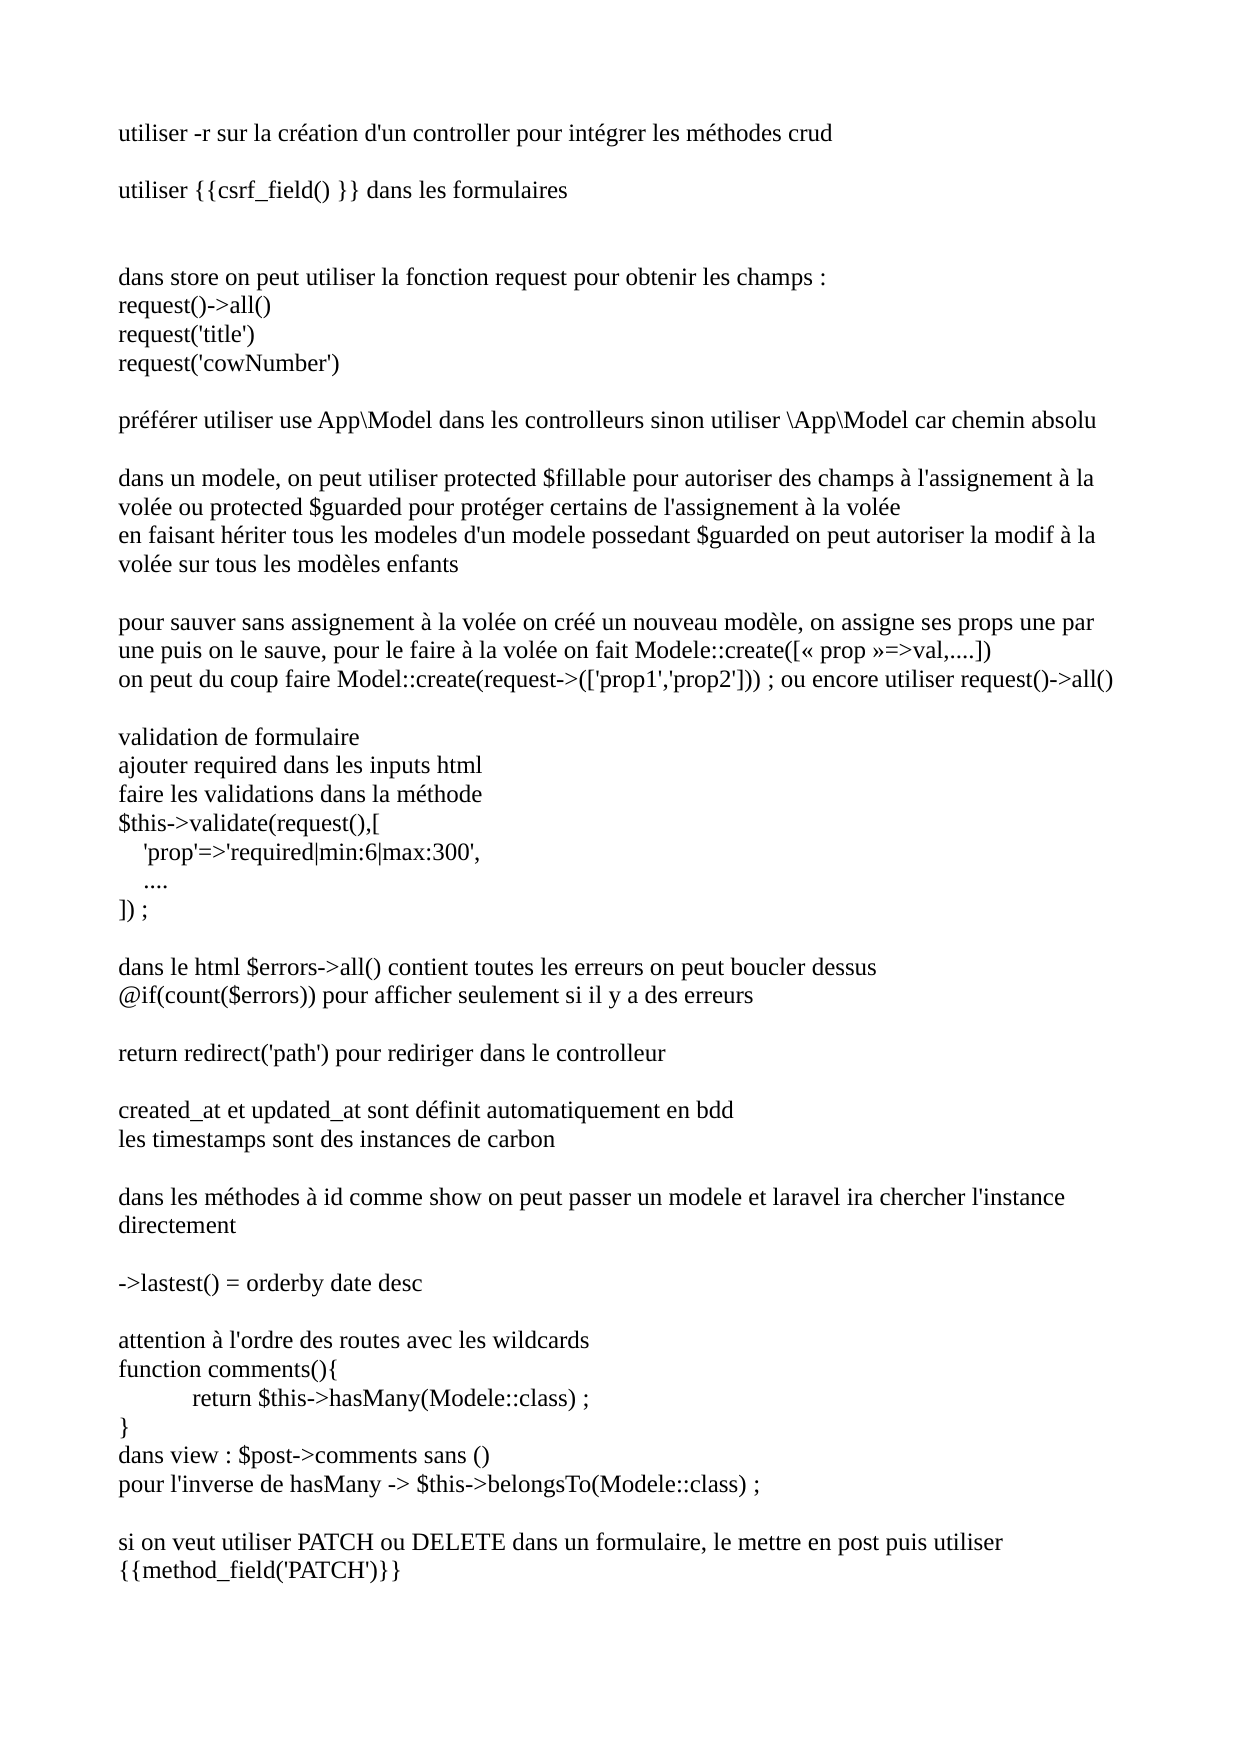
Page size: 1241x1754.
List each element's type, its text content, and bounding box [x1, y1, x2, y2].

text dans les méthodes à id comme show on peut passer un modele et laravel ira chercher l'instance directement [118, 1182, 1122, 1239]
text request()->all() [118, 291, 1122, 319]
text ->lastest() = orderby date desc [118, 1268, 1122, 1297]
text request('title') [118, 319, 1122, 348]
text $this->validate(request(),[ [118, 808, 1122, 837]
text dans un modele, on peut utiliser protected $fillable pour autoriser des champs à l'assignement à la volée ou protected $guarded pour protéger certains de l'assignement à la volée [118, 463, 1122, 521]
text utiliser {{csrf_field() }} dans les formulaires [118, 176, 1122, 204]
text faire les validations dans la méthode [118, 779, 1122, 808]
text dans view : $post->comments sans () [118, 1441, 1122, 1469]
text pour l'inverse de hasMany -> $this->belongsTo(Modele::class) ; [118, 1469, 1122, 1498]
text attention à l'ordre des routes avec les wildcards [118, 1326, 1122, 1354]
text dans store on peut utiliser la fonction request pour obtenir les champs : [118, 262, 1122, 291]
text function comments(){ [118, 1354, 1122, 1383]
text return $this->hasMany(Modele::class) ; [118, 1383, 1122, 1412]
text utiliser -r sur la création d'un controller pour intégrer les méthodes crud [118, 118, 1122, 147]
text ajouter required dans les inputs html [118, 751, 1122, 779]
text created_at et updated_at sont définit automatiquement en bdd [118, 1096, 1122, 1124]
text préférer utiliser use App\Model dans les controlleurs sinon utiliser \App\Model car chemin absolu [118, 406, 1122, 434]
text request('cowNumber') [118, 348, 1122, 377]
text ]) ; [118, 894, 1122, 923]
text en faisant hériter tous les modeles d'un modele possedant $guarded on peut autoriser la modif à la volée sur tous les modèles enfants [118, 521, 1122, 578]
text dans le html $errors->all() contient toutes les erreurs on peut boucler dessus [118, 952, 1122, 981]
text .... [118, 866, 1122, 894]
text return redirect('path') pour rediriger dans le controlleur [118, 1038, 1122, 1067]
text @if(count($errors)) pour afficher seulement si il y a des erreurs [118, 981, 1122, 1009]
text } [118, 1412, 1122, 1441]
text si on veut utiliser PATCH ou DELETE dans un formulaire, le mettre en post puis utiliser {{method_field('PATCH')}} [118, 1527, 1122, 1584]
text validation de formulaire [118, 722, 1122, 751]
text pour sauver sans assignement à la volée on créé un nouveau modèle, on assigne ses props une par une puis on le sauve, pour le faire à la volée on fait Modele::create([« prop »=>val,....]) [118, 607, 1122, 664]
text les timestamps sont des instances de carbon [118, 1124, 1122, 1153]
text on peut du coup faire Model::create(request->(['prop1','prop2'])) ; ou encore utiliser request()->all() [118, 664, 1122, 693]
text 'prop'=>'required|min:6|max:300', [118, 837, 1122, 866]
